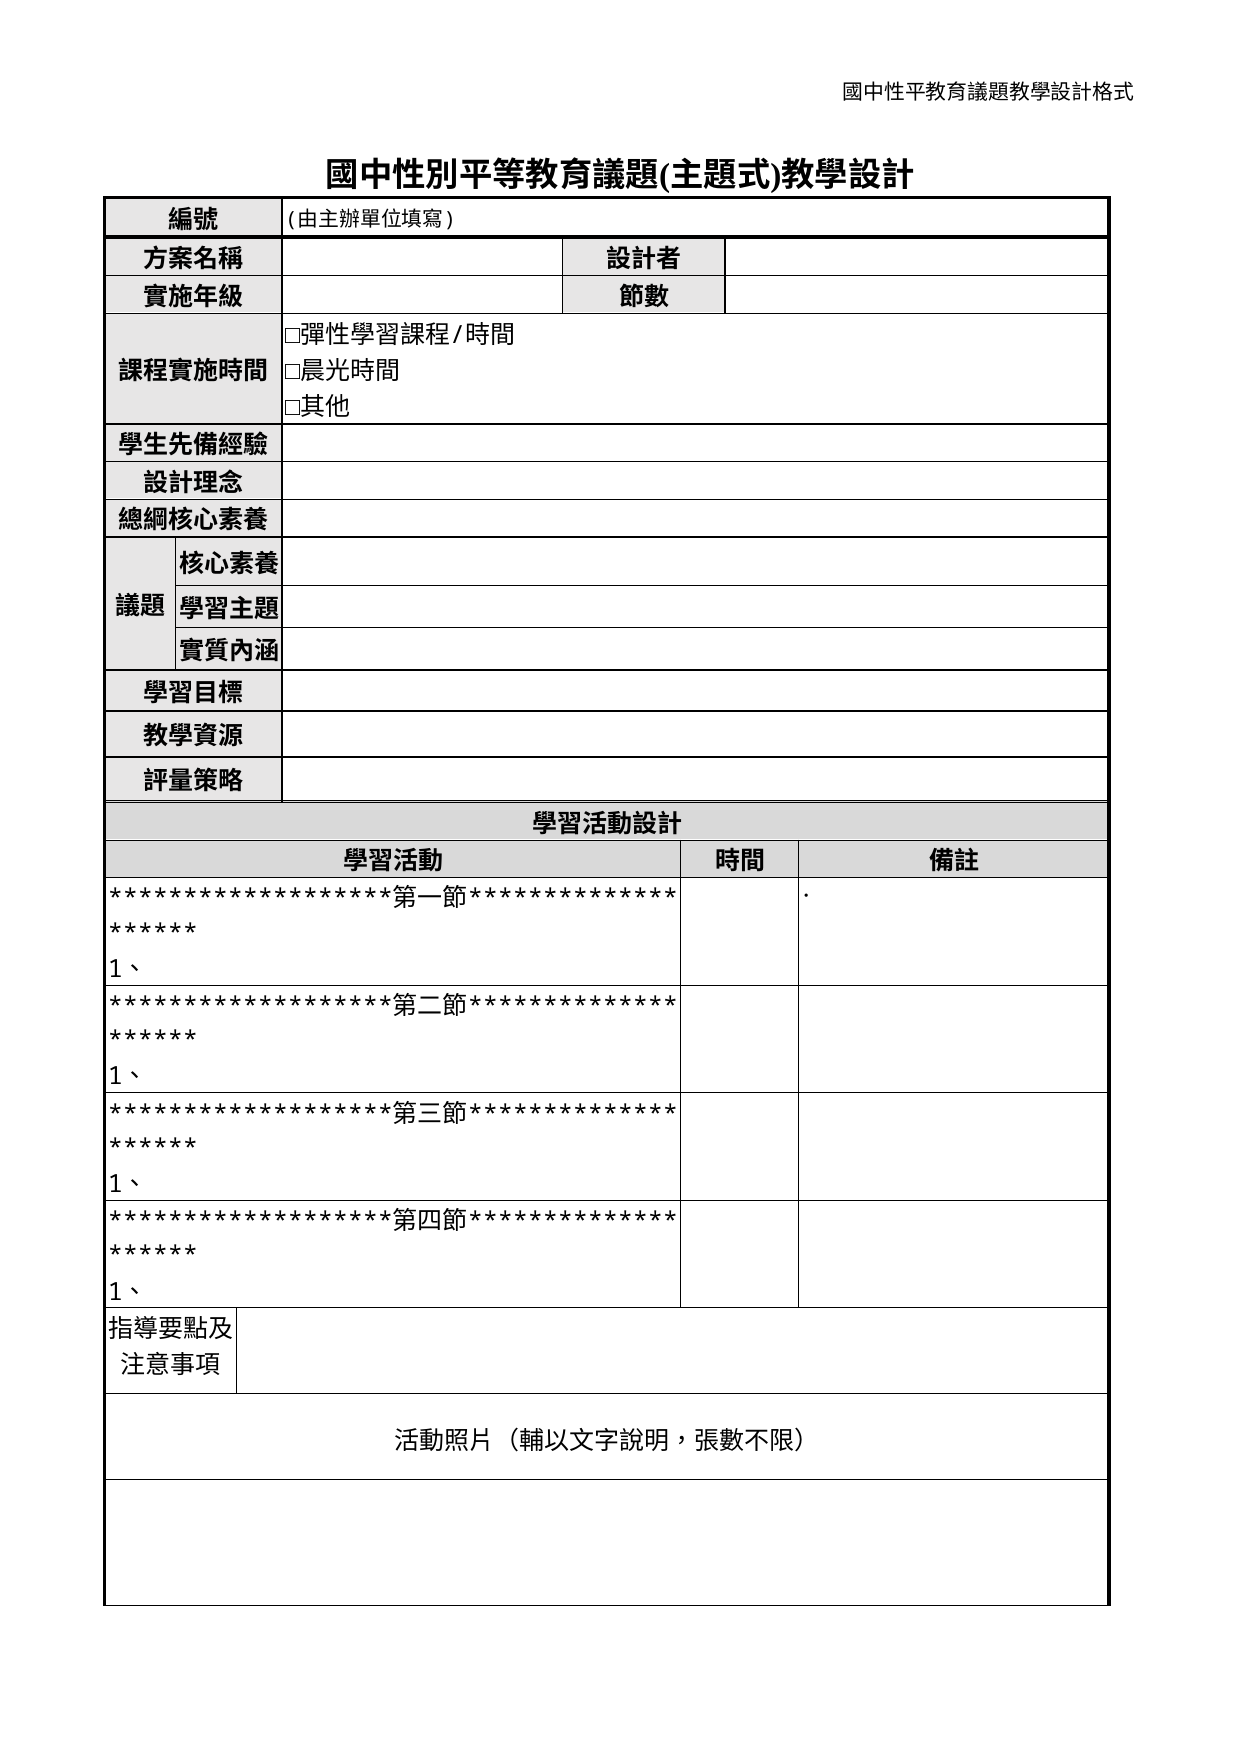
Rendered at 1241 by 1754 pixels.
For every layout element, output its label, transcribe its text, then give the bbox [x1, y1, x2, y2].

table_cell [283, 500, 1107, 536]
table_cell [283, 712, 1107, 756]
table_cell 課程實施時間 [106, 314, 281, 423]
table_cell 學習主題 [176, 586, 281, 627]
table_cell *******************第一節******************** [106, 878, 680, 984]
table_cell [681, 986, 798, 1092]
table_cell *******************第二節******************** [106, 986, 680, 1092]
table_header 編號 [106, 199, 281, 235]
table_cell 活動照片（輔以文字說明，張數不限） [106, 1394, 1107, 1479]
table_cell [681, 1093, 798, 1200]
table_cell 實質內涵 [176, 628, 281, 669]
table_header (由主辦單位填寫) [283, 199, 1107, 235]
table_cell 總綱核心素養 [106, 500, 281, 536]
table_cell [799, 1093, 1107, 1200]
table_cell [726, 276, 1107, 312]
table_cell 學習活動 [106, 841, 680, 877]
table_cell 方案名稱 [106, 239, 281, 275]
table_cell [283, 462, 1107, 498]
table_cell [283, 671, 1107, 710]
table_cell 學習目標 [106, 671, 281, 710]
table_cell 節數 [563, 276, 724, 312]
table_cell [106, 1480, 1107, 1605]
table_cell [283, 538, 1107, 585]
table_cell [799, 986, 1107, 1092]
table_cell [681, 1201, 798, 1307]
table_cell □彈性學習課程/時間 □晨光時間 □其他 [283, 314, 1107, 423]
table_cell [283, 425, 1107, 461]
table_cell 學習活動設計 [106, 803, 1107, 839]
table_cell [681, 878, 798, 984]
table_cell 核心素養 [176, 538, 281, 585]
table_cell 評量策略 [106, 758, 281, 800]
table_cell 教學資源 [106, 712, 281, 756]
table_cell [283, 628, 1107, 669]
table_cell [283, 586, 1107, 627]
table_cell [726, 239, 1107, 275]
table_cell [237, 1308, 1107, 1393]
table_cell [283, 758, 1107, 800]
table_cell [799, 878, 1107, 984]
table_cell *******************第四節******************** [106, 1201, 680, 1307]
table_cell 時間 [681, 841, 798, 877]
table_cell 學生先備經驗 [106, 425, 281, 461]
table_cell 議題 [106, 538, 175, 669]
table_cell 設計理念 [106, 462, 281, 498]
table_cell 設計者 [563, 239, 724, 275]
text 國中性別平等教育議題(主題式)教學設計 [106, 148, 1134, 196]
table_cell *******************第三節******************** [106, 1093, 680, 1200]
table_cell 備註 [799, 841, 1107, 877]
table_cell 指導要點及注意事項 [106, 1308, 236, 1393]
table_cell [799, 1201, 1107, 1307]
table_cell 實施年級 [106, 276, 281, 312]
table_cell [283, 276, 562, 312]
table_cell [283, 239, 562, 275]
